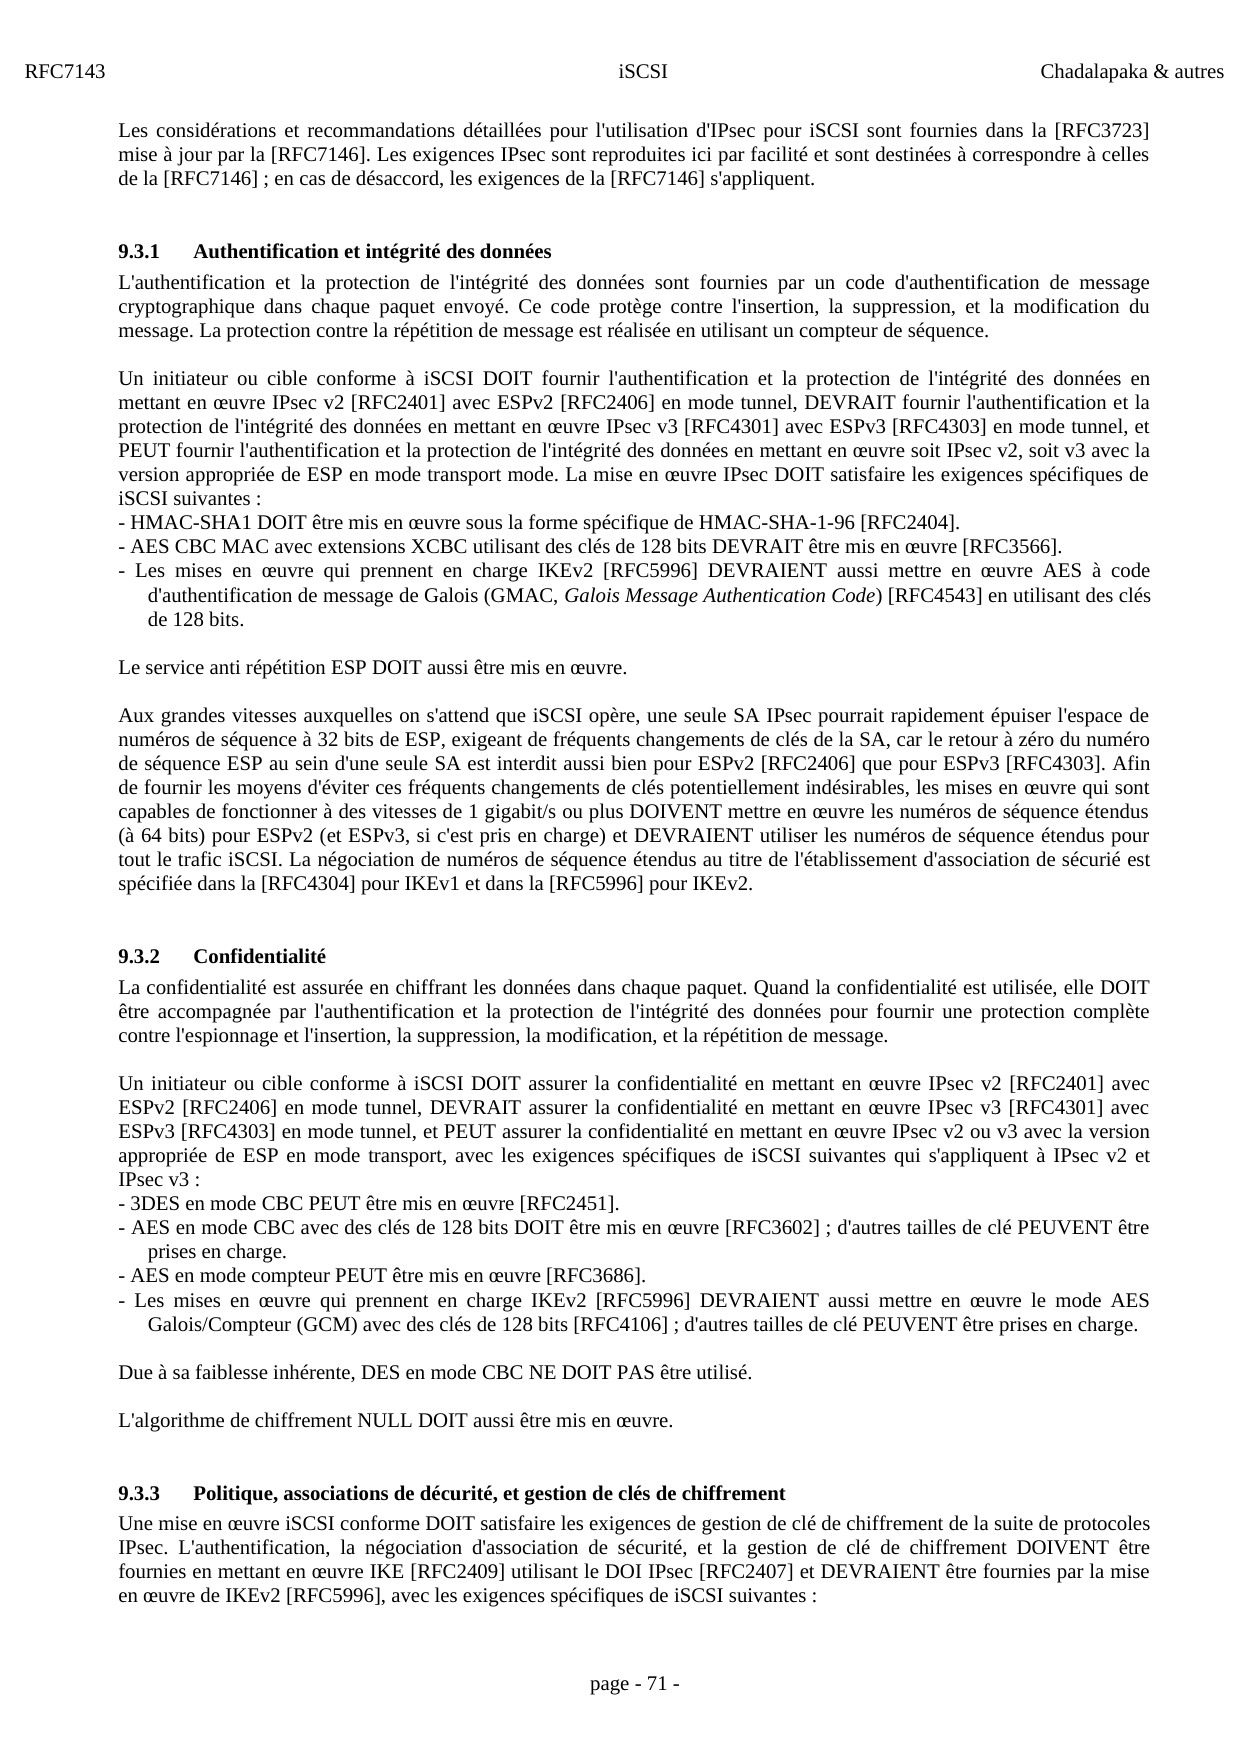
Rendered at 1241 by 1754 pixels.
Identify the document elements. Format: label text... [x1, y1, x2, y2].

text Une mise en œuvre iSCSI conforme DOIT satisfaire les exigences de gestion de clé de chiffrement de la suite de protocoles IPsec. L'authentification, la négociation d'association de sécurité, et la gestion de clé de chiffrement DOIVENT être fournies en mettant en œuvre IKE [RFC2409] utilisant le DOI IPsec [RFC2407] et DEVRAIENT être fournies par la mise en œuvre de IKEv2 [RFC5996], avec les exigences spécifiques de iSCSI suivantes : [118, 1511, 1152, 1607]
text L'authentification et la protection de l'intégrité des données sont fournies par un code d'authentification de message cryptographique dans chaque paquet envoyé. Ce code protège contre l'insertion, la suppression, et la modification du message. La protection contre la répétition de message est réalisée en utilisant un compteur de séquence. [118, 270, 1152, 342]
subtitle 9.3.1 Authentification et intégrité des données [118, 239, 1152, 263]
text - Les mises en œuvre qui prennent en charge IKEv2 [RFC5996] DEVRAIENT aussi mettre en œuvre le mode AES Galois/Compteur (GCM) avec des clés de 128 bits [RFC4106] ; d'autres tailles de clé PEUVENT être prises en charge. [118, 1287, 1152, 1336]
text Un initiateur ou cible conforme à iSCSI DOIT assurer la confidentialité en mettant en œuvre IPsec v2 [RFC2401] avec ESPv2 [RFC2406] en mode tunnel, DEVRAIT assurer la confidentialité en mettant en œuvre IPsec v3 [RFC4301] avec ESPv3 [RFC4303] en mode tunnel, et PEUT assurer la confidentialité en mettant en œuvre IPsec v2 ou v3 avec la version appropriée de ESP en mode transport, avec les exigences spécifiques de iSCSI suivantes qui s'appliquent à IPsec v2 et IPsec v3 : [118, 1071, 1152, 1191]
subtitle 9.3.3 Politique, associations de décurité, et gestion de clés de chiffrement [118, 1481, 1152, 1505]
text Un initiateur ou cible conforme à iSCSI DOIT fournir l'authentification et la protection de l'intégrité des données en mettant en œuvre IPsec v2 [RFC2401] avec ESPv2 [RFC2406] en mode tunnel, DEVRAIT fournir l'authentification et la protection de l'intégrité des données en mettant en œuvre IPsec v3 [RFC4301] avec ESPv3 [RFC4303] en mode tunnel, et PEUT fournir l'authentification et la protection de l'intégrité des données en mettant en œuvre soit IPsec v2, soit v3 avec la version appropriée de ESP en mode transport mode. La mise en œuvre IPsec DOIT satisfaire les exigences spécifiques de iSCSI suivantes : [118, 366, 1152, 510]
text L'algorithme de chiffrement NULL DOIT aussi être mis en œuvre. [118, 1408, 1152, 1432]
text La confidentialité est assurée en chiffrant les données dans chaque paquet. Quand la confidentialité est utilisée, elle DOIT être accompagnée par l'authentification et la protection de l'intégrité des données pour fournir une protection complète contre l'espionnage et l'insertion, la suppression, la modification, et la répétition de message. [118, 975, 1152, 1047]
text - Les mises en œuvre qui prennent en charge IKEv2 [RFC5996] DEVRAIENT aussi mettre en œuvre AES à code d'authentification de message de Galois (GMAC, Galois Message Authentication Code) [RFC4543] en utilisant des clés de 128 bits. [118, 558, 1152, 631]
text - AES en mode compteur PEUT être mis en œuvre [RFC3686]. [118, 1263, 1152, 1287]
text - HMAC-SHA1 DOIT être mis en œuvre sous la forme spécifique de HMAC-SHA-1-96 [RFC2404]. [118, 510, 1152, 534]
text - 3DES en mode CBC PEUT être mis en œuvre [RFC2451]. [118, 1191, 1152, 1215]
text - AES en mode CBC avec des clés de 128 bits DOIT être mis en œuvre [RFC3602] ; d'autres tailles de clé PEUVENT être prises en charge. [118, 1215, 1152, 1263]
text Le service anti répétition ESP DOIT aussi être mis en œuvre. [118, 655, 1152, 679]
text Les considérations et recommandations détaillées pour l'utilisation d'IPsec pour iSCSI sont fournies dans la [RFC3723] mise à jour par la [RFC7146]. Les exigences IPsec sont reproduites ici par facilité et sont destinées à correspondre à celles de la [RFC7146] ; en cas de désaccord, les exigences de la [RFC7146] s'appliquent. [118, 118, 1152, 190]
text - AES CBC MAC avec extensions XCBC utilisant des clés de 128 bits DEVRAIT être mis en œuvre [RFC3566]. [118, 534, 1152, 558]
text Aux grandes vitesses auxquelles on s'attend que iSCSI opère, une seule SA IPsec pourrait rapidement épuiser l'espace de numéros de séquence à 32 bits de ESP, exigeant de fréquents changements de clés de la SA, car le retour à zéro du numéro de séquence ESP au sein d'une seule SA est interdit aussi bien pour ESPv2 [RFC2406] que pour ESPv3 [RFC4303]. Afin de fournir les moyens d'éviter ces fréquents changements de clés potentiellement indésirables, les mises en œuvre qui sont capables de fonctionner à des vitesses de 1 gigabit/s ou plus DOIVENT mettre en œuvre les numéros de séquence étendus (à 64 bits) pour ESPv2 (et ESPv3, si c'est pris en charge) et DEVRAIENT utiliser les numéros de séquence étendus pour tout le trafic iSCSI. La négociation de numéros de séquence étendus au titre de l'établissement d'association de sécurié est spécifiée dans la [RFC4304] pour IKEv1 et dans la [RFC5996] pour IKEv2. [118, 703, 1152, 895]
subtitle 9.3.2 Confidentialité [118, 944, 1152, 968]
text Due à sa faiblesse inhérente, DES en mode CBC NE DOIT PAS être utilisé. [118, 1360, 1152, 1384]
